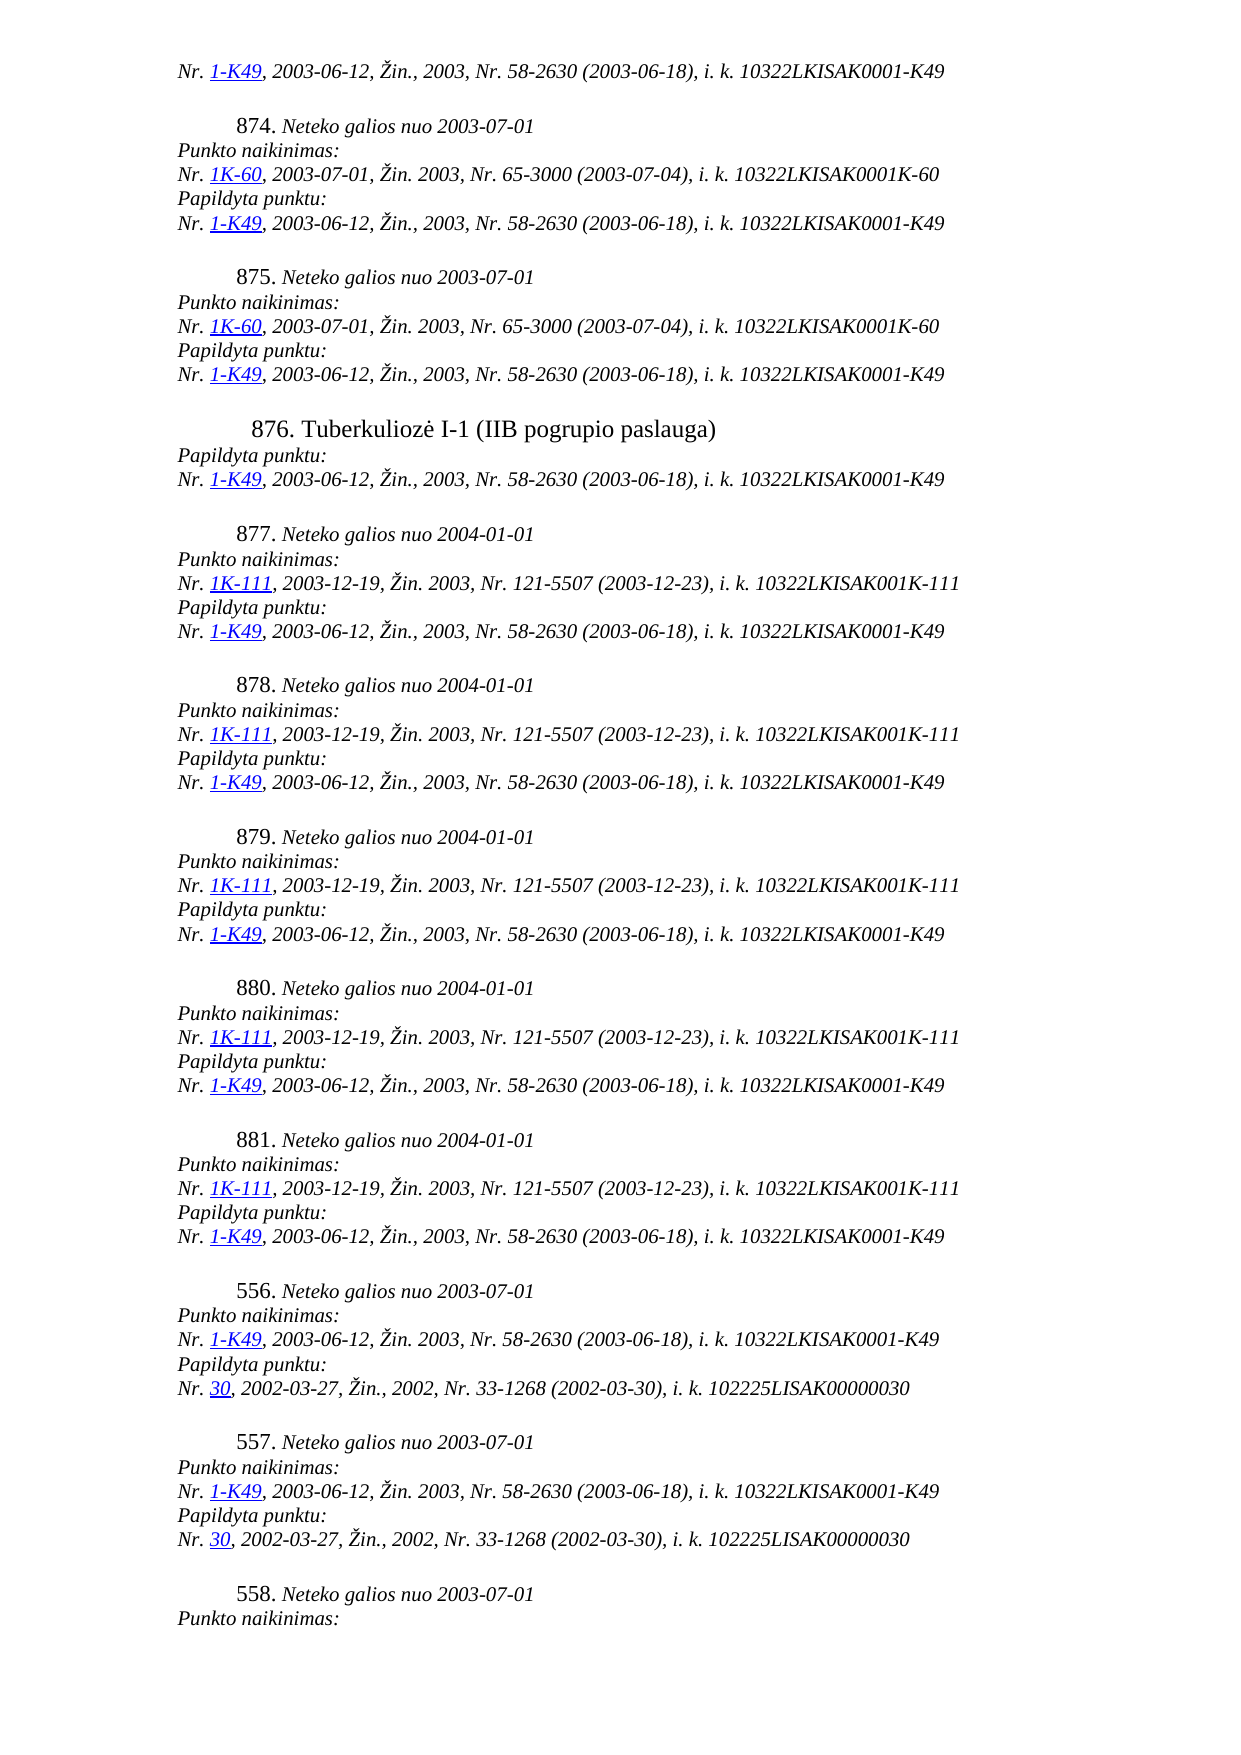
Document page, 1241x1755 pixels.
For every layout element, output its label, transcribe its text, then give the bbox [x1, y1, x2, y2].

text Punkto naikinimas: [177, 1152, 1181, 1176]
text 880. Neteko galios nuo 2004-01-01 [177, 974, 1181, 1001]
text Nr. 1-K49, 2003-06-12, Žin., 2003, Nr. 58-2630 (2003-06-18), i. k. 10322LKISAK0001-K49 [177, 362, 1181, 386]
text Nr. 1-K49, 2003-06-12, Žin., 2003, Nr. 58-2630 (2003-06-18), i. k. 10322LKISAK0001-K49 [177, 210, 1181, 234]
text Punkto naikinimas: [177, 138, 1181, 162]
text Punkto naikinimas: [177, 289, 1181, 314]
text 874. Neteko galios nuo 2003-07-01 [177, 112, 1181, 138]
text Nr. 1-K49, 2003-06-12, Žin., 2003, Nr. 58-2630 (2003-06-18), i. k. 10322LKISAK0001-K49 [177, 1224, 1181, 1248]
text Nr. 1-K49, 2003-06-12, Žin., 2003, Nr. 58-2630 (2003-06-18), i. k. 10322LKISAK0001-K49 [177, 921, 1181, 946]
text Papildyta punktu: [177, 1049, 1181, 1073]
text Punkto naikinimas: [177, 849, 1181, 873]
text 875. Neteko galios nuo 2003-07-01 [177, 263, 1181, 289]
text 881. Neteko galios nuo 2004-01-01 [177, 1126, 1181, 1152]
text Papildyta punktu: [177, 1351, 1181, 1376]
text Nr. 1K-60, 2003-07-01, Žin. 2003, Nr. 65-3000 (2003-07-04), i. k. 10322LKISAK0001K-60 [177, 314, 1181, 338]
text Papildyta punktu: [177, 595, 1181, 619]
text 557. Neteko galios nuo 2003-07-01 [177, 1428, 1181, 1455]
text Punkto naikinimas: [177, 698, 1181, 722]
text Papildyta punktu: [177, 746, 1181, 770]
text Nr. 1-K49, 2003-06-12, Žin., 2003, Nr. 58-2630 (2003-06-18), i. k. 10322LKISAK0001-K49 [177, 770, 1181, 794]
text Papildyta punktu: [177, 1503, 1181, 1527]
text Papildyta punktu: [177, 897, 1181, 921]
text 877. Neteko galios nuo 2004-01-01 [177, 520, 1181, 547]
text Papildyta punktu: [177, 186, 1181, 210]
text 876. Tuberkuliozė I-1 (IIB pogrupio paslauga) [177, 414, 1181, 443]
text 878. Neteko galios nuo 2004-01-01 [177, 672, 1181, 698]
text Nr. 1-K49, 2003-06-12, Žin., 2003, Nr. 58-2630 (2003-06-18), i. k. 10322LKISAK0001-K49 [177, 1073, 1181, 1097]
text Nr. 1-K49, 2003-06-12, Žin., 2003, Nr. 58-2630 (2003-06-18), i. k. 10322LKISAK0001-K49 [177, 619, 1181, 643]
text 556. Neteko galios nuo 2003-07-01 [177, 1277, 1181, 1303]
text Nr. 1K-111, 2003-12-19, Žin. 2003, Nr. 121-5507 (2003-12-23), i. k. 10322LKISAK001K-111 [177, 722, 1181, 746]
text Papildyta punktu: [177, 338, 1181, 362]
text Punkto naikinimas: [177, 1455, 1181, 1479]
text Nr. 1-K49, 2003-06-12, Žin., 2003, Nr. 58-2630 (2003-06-18), i. k. 10322LKISAK0001-K49 [177, 59, 1181, 83]
text Punkto naikinimas: [177, 1606, 1181, 1630]
text Nr. 1K-111, 2003-12-19, Žin. 2003, Nr. 121-5507 (2003-12-23), i. k. 10322LKISAK001K-111 [177, 1176, 1181, 1200]
text Nr. 1K-111, 2003-12-19, Žin. 2003, Nr. 121-5507 (2003-12-23), i. k. 10322LKISAK001K-111 [177, 873, 1181, 897]
text Punkto naikinimas: [177, 1303, 1181, 1327]
text Nr. 30, 2002-03-27, Žin., 2002, Nr. 33-1268 (2002-03-30), i. k. 102225LISAK00000030 [177, 1376, 1181, 1399]
text Punkto naikinimas: [177, 1001, 1181, 1025]
text Papildyta punktu: [177, 1200, 1181, 1224]
text Nr. 1K-111, 2003-12-19, Žin. 2003, Nr. 121-5507 (2003-12-23), i. k. 10322LKISAK001K-111 [177, 571, 1181, 595]
text 558. Neteko galios nuo 2003-07-01 [177, 1580, 1181, 1606]
text Nr. 1K-60, 2003-07-01, Žin. 2003, Nr. 65-3000 (2003-07-04), i. k. 10322LKISAK0001K-60 [177, 162, 1181, 186]
text Nr. 30, 2002-03-27, Žin., 2002, Nr. 33-1268 (2002-03-30), i. k. 102225LISAK00000030 [177, 1527, 1181, 1551]
text Papildyta punktu: [177, 443, 1181, 467]
text Nr. 1-K49, 2003-06-12, Žin., 2003, Nr. 58-2630 (2003-06-18), i. k. 10322LKISAK0001-K49 [177, 467, 1181, 491]
text Nr. 1-K49, 2003-06-12, Žin. 2003, Nr. 58-2630 (2003-06-18), i. k. 10322LKISAK0001-K49 [177, 1479, 1181, 1503]
text Nr. 1K-111, 2003-12-19, Žin. 2003, Nr. 121-5507 (2003-12-23), i. k. 10322LKISAK001K-111 [177, 1025, 1181, 1049]
text Nr. 1-K49, 2003-06-12, Žin. 2003, Nr. 58-2630 (2003-06-18), i. k. 10322LKISAK0001-K49 [177, 1327, 1181, 1351]
text 879. Neteko galios nuo 2004-01-01 [177, 823, 1181, 849]
text Punkto naikinimas: [177, 547, 1181, 571]
